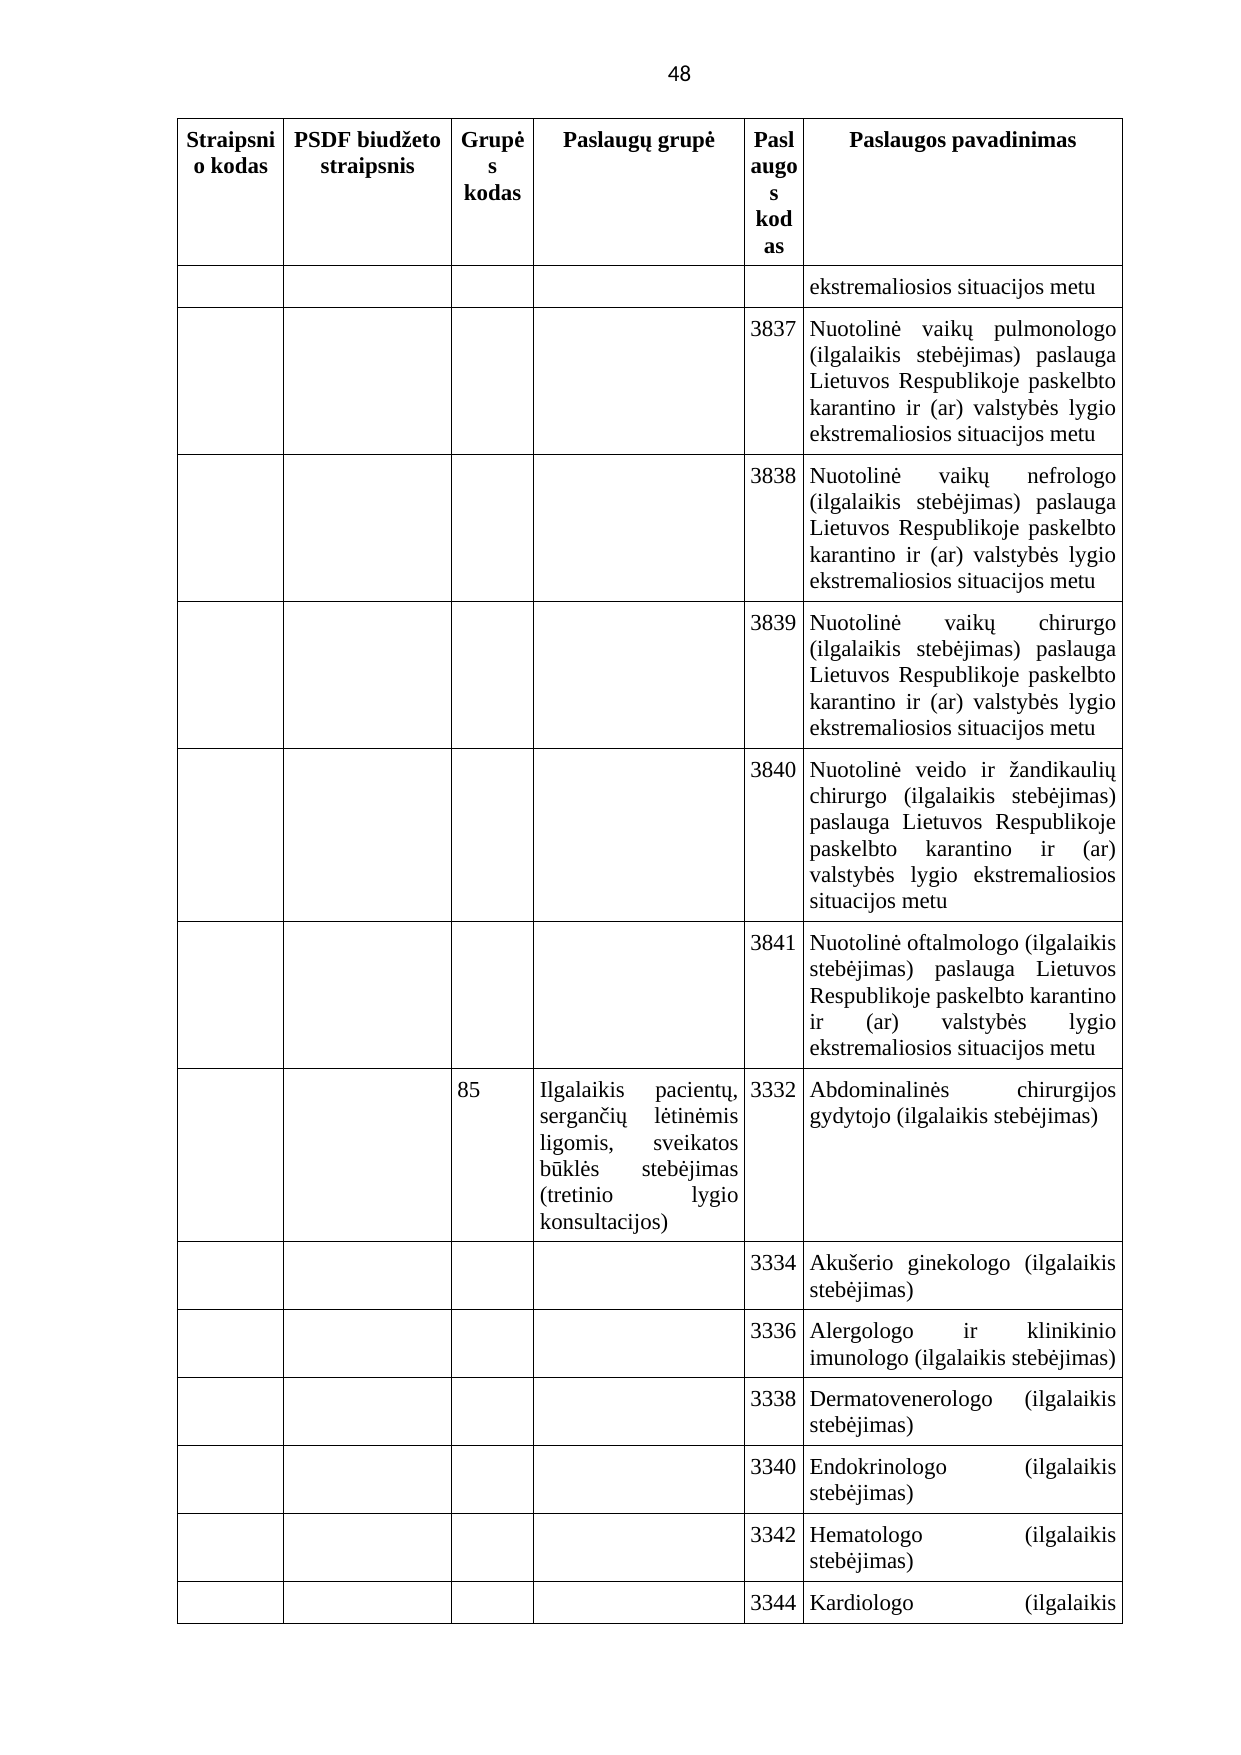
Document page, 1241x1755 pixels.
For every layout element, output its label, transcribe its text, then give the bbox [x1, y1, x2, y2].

table_cell [534, 922, 744, 1068]
table_cell [452, 1582, 533, 1622]
table_header PSDF biudžeto straipsnis [284, 119, 451, 265]
table_cell [534, 602, 744, 748]
table_cell 3838 [745, 455, 803, 601]
table_cell [534, 1242, 744, 1309]
table_cell [178, 1446, 283, 1513]
table_cell 3839 [745, 602, 803, 748]
table_cell 3336 [745, 1310, 803, 1377]
table_cell 85 [452, 1069, 533, 1241]
table_cell 3841 [745, 922, 803, 1068]
table_cell [534, 266, 744, 307]
table_cell [284, 1242, 451, 1309]
table_cell 3840 [745, 749, 803, 921]
table_cell ekstremaliosios situacijos metu [804, 266, 1122, 307]
table_cell [534, 1378, 744, 1445]
table_cell [178, 922, 283, 1068]
table_header Grupės kodas [452, 119, 533, 265]
table_cell [452, 455, 533, 601]
table_header Paslaugos pavadinimas [804, 119, 1122, 265]
table_cell [284, 749, 451, 921]
table_cell [178, 1378, 283, 1445]
table_cell [452, 1310, 533, 1377]
table_cell [284, 1378, 451, 1445]
table_cell Nuotolinė vaikų chirurgo (ilgalaikis stebėjimas) paslauga Lietuvos Respublikoje paskelbto karantino ir (ar) valstybės lygio ekstremaliosios situacijos metu [804, 602, 1122, 748]
table_cell [178, 749, 283, 921]
table_cell Alergologo ir klinikinio imunologo (ilgalaikis stebėjimas) [804, 1310, 1122, 1377]
table_cell 3340 [745, 1446, 803, 1513]
table_cell [284, 1310, 451, 1377]
table_header Paslaugų grupė [534, 119, 744, 265]
table_cell [452, 1514, 533, 1581]
table_cell [284, 266, 451, 307]
table_cell [178, 455, 283, 601]
table_cell Nuotolinė veido ir žandikaulių chirurgo (ilgalaikis stebėjimas) paslauga Lietuvos Respublikoje paskelbto karantino ir (ar) valstybės lygio ekstremaliosios situacijos metu [804, 749, 1122, 921]
table_cell Ilgalaikis pacientų, sergančių lėtinėmis ligomis, sveikatos būklės stebėjimas (tretinio lygio konsultacijos) [534, 1069, 744, 1241]
table_cell [452, 266, 533, 307]
table_cell [534, 1310, 744, 1377]
table_cell [452, 1446, 533, 1513]
table_cell 3332 [745, 1069, 803, 1241]
table_cell [284, 455, 451, 601]
table_cell [534, 749, 744, 921]
table_cell [452, 602, 533, 748]
table_cell [284, 602, 451, 748]
table_cell 3342 [745, 1514, 803, 1581]
table_cell [452, 1242, 533, 1309]
table_cell [534, 308, 744, 454]
table_cell [178, 266, 283, 307]
table_cell Akušerio ginekologo (ilgalaikis stebėjimas) [804, 1242, 1122, 1309]
table_cell Nuotolinė vaikų nefrologo (ilgalaikis stebėjimas) paslauga Lietuvos Respublikoje paskelbto karantino ir (ar) valstybės lygio ekstremaliosios situacijos metu [804, 455, 1122, 601]
table_cell Kardiologo (ilgalaikis [804, 1582, 1122, 1622]
table_cell [452, 1378, 533, 1445]
table_cell [178, 1582, 283, 1622]
table_cell [284, 1582, 451, 1622]
table_cell Dermatovenerologo (ilgalaikis stebėjimas) [804, 1378, 1122, 1445]
table_cell 3344 [745, 1582, 803, 1622]
table_header Straipsnio kodas [178, 119, 283, 265]
table_cell Abdominalinės chirurgijos gydytojo (ilgalaikis stebėjimas) [804, 1069, 1122, 1241]
table_cell [284, 1446, 451, 1513]
table_cell [178, 602, 283, 748]
table_cell [178, 1514, 283, 1581]
table_cell [452, 922, 533, 1068]
table_cell Nuotolinė oftalmologo (ilgalaikis stebėjimas) paslauga Lietuvos Respublikoje paskelbto karantino ir (ar) valstybės lygio ekstremaliosios situacijos metu [804, 922, 1122, 1068]
table_cell [284, 1514, 451, 1581]
table_cell [534, 1582, 744, 1622]
table_cell [178, 308, 283, 454]
table_cell 3837 [745, 308, 803, 454]
table_cell Endokrinologo (ilgalaikis stebėjimas) [804, 1446, 1122, 1513]
table_cell [452, 308, 533, 454]
table_header Paslaugos kodas [745, 119, 803, 265]
table_cell [178, 1069, 283, 1241]
table_cell Nuotolinė vaikų pulmonologo (ilgalaikis stebėjimas) paslauga Lietuvos Respublikoje paskelbto karantino ir (ar) valstybės lygio ekstremaliosios situacijos metu [804, 308, 1122, 454]
table_cell 3334 [745, 1242, 803, 1309]
table_cell Hematologo (ilgalaikis stebėjimas) [804, 1514, 1122, 1581]
table_cell [178, 1310, 283, 1377]
table_cell [534, 455, 744, 601]
table_cell [745, 266, 803, 307]
table_cell [178, 1242, 283, 1309]
table_cell [284, 308, 451, 454]
table_cell 3338 [745, 1378, 803, 1445]
table_cell [284, 922, 451, 1068]
table_cell [534, 1514, 744, 1581]
table_cell [534, 1446, 744, 1513]
table_cell [452, 749, 533, 921]
table_cell [284, 1069, 451, 1241]
